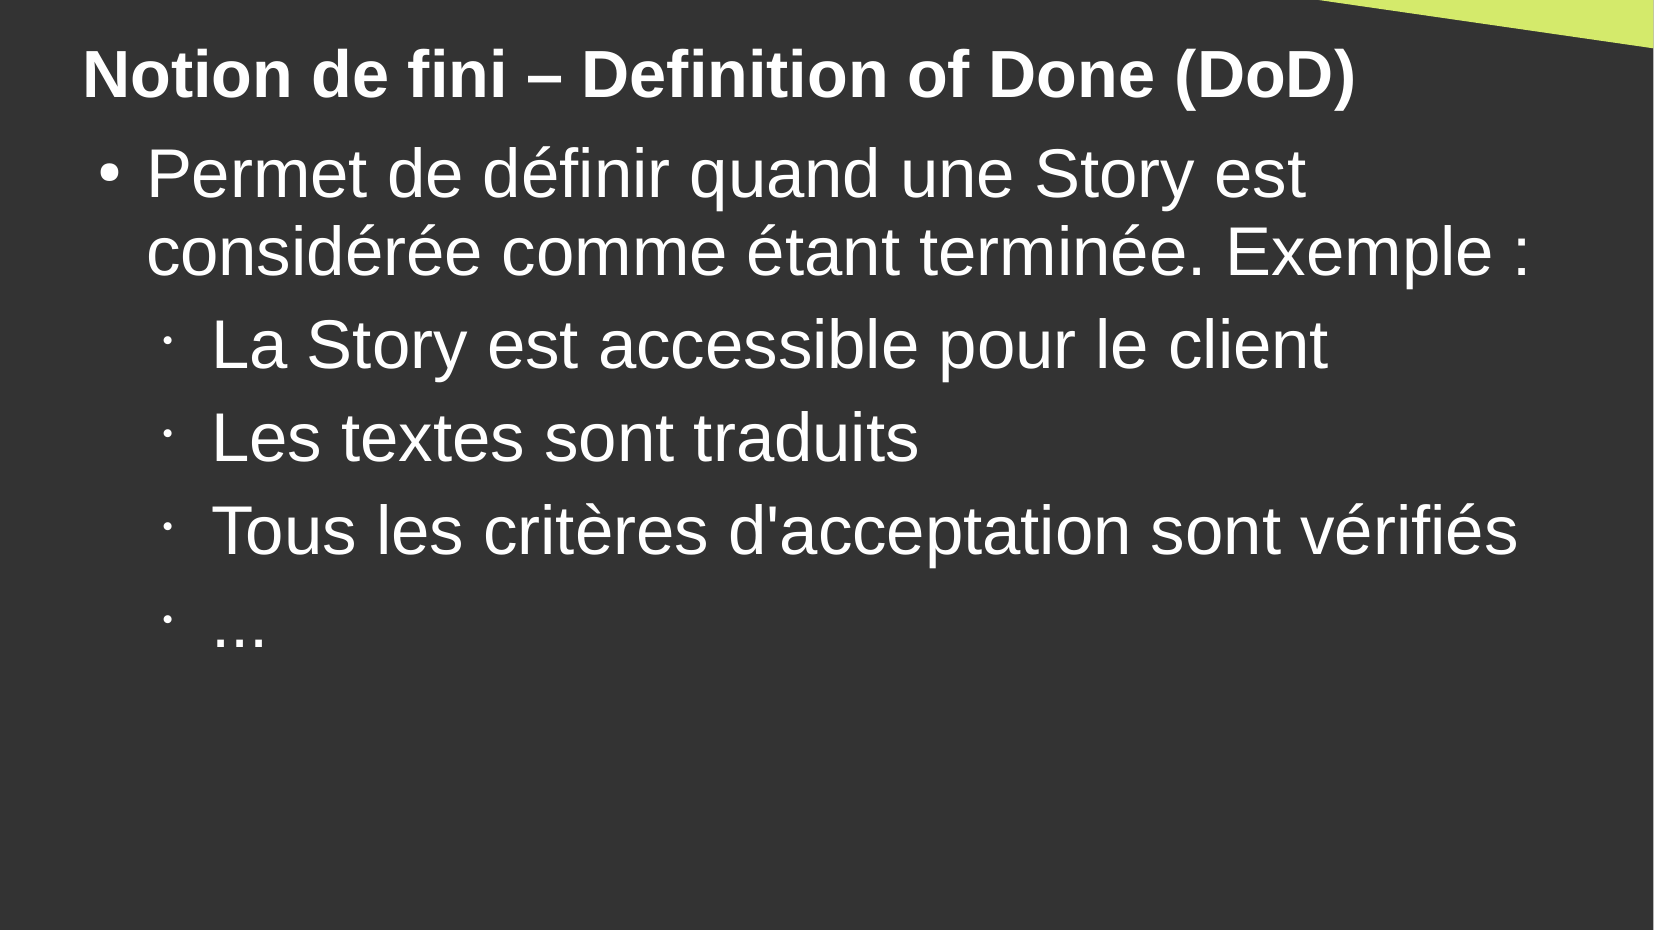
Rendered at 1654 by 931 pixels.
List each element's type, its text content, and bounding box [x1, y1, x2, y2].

title Notion de fini – Definition of Done (DoD) [82, 37, 1571, 122]
list Permet de définir quand une Story est considérée comme étant terminée. Exemple : La Story est accessible pour le client Les textes sont traduits Tous les critères d'acceptation sont vérifiés ... [80, 135, 1620, 777]
text_box [1318, 0, 1654, 49]
